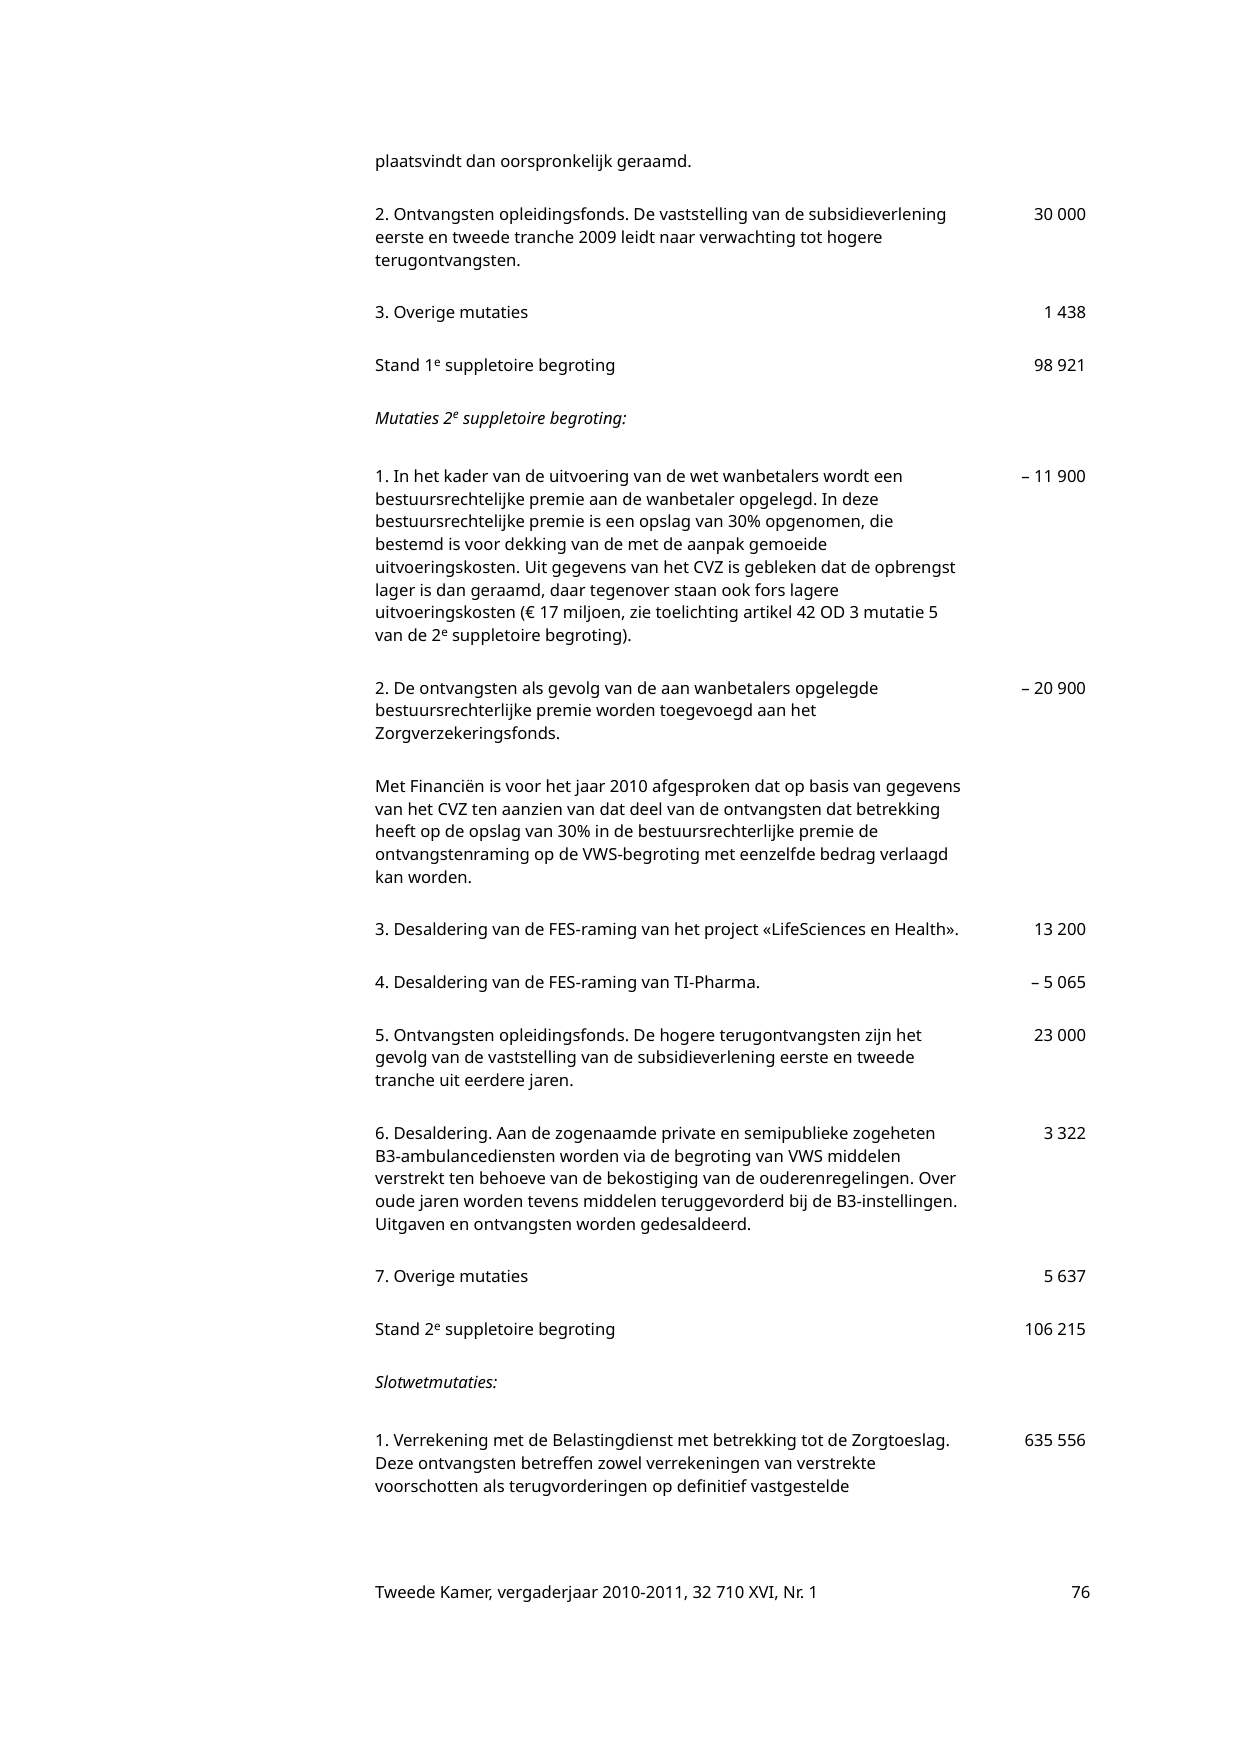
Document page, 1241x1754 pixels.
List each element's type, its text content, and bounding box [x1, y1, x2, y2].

table_cell 2. De ontvangsten als gevolg van de aan wanbetalers opgelegde bestuursrechterlijke premie worden toegevoegd aan het Zorgverzekeringsfonds. Met Financiën is voor het jaar 2010 afgesproken dat op basis van gegevens van het CVZ ten aanzien van dat deel van de ontvangsten dat betrekking heeft op de opslag van 30% in de bestuursrechterlijke premie de ontvangstenraming op de VWS-begroting met eenzelfde bedrag verlaagd kan worden. [375, 676, 961, 918]
table_cell [961, 1371, 1090, 1429]
table_cell 3. Overige mutaties [375, 301, 961, 353]
table_cell – 11 900 [961, 465, 1090, 676]
table_cell 5. Ontvangsten opleidingsfonds. De hogere terugontvangsten zijn het gevolg van de vaststelling van de subsidieverlening eerste en tweede tranche uit eerdere jaren. [375, 1024, 961, 1122]
table_cell plaatsvindt dan oorspronkelijk geraamd. [375, 150, 961, 203]
table_cell Mutaties 2e suppletoire begroting: [375, 406, 961, 465]
table_cell 1. In het kader van de uitvoering van de wet wanbetalers wordt een bestuursrechtelijke premie aan de wanbetaler opgelegd. In deze bestuursrechtelijke premie is een opslag van 30% opgenomen, die bestemd is voor dekking van de met de aanpak gemoeide uitvoeringskosten. Uit gegevens van het CVZ is gebleken dat de opbrengst lager is dan geraamd, daar tegenover staan ook fors lagere uitvoeringskosten (€ 17 miljoen, zie toelichting artikel 42 OD 3 mutatie 5 van de 2e suppletoire begroting). [375, 465, 961, 676]
table_cell – 5 065 [961, 971, 1090, 1023]
table_cell 635 556 [961, 1429, 1090, 1497]
table_cell 1 438 [961, 301, 1090, 353]
table_cell Stand 1e suppletoire begroting [375, 354, 961, 406]
table_cell 5 637 [961, 1265, 1090, 1318]
table_cell 6. Desaldering. Aan de zogenaamde private en semipublieke zogeheten B3-ambulancediensten worden via de begroting van VWS middelen verstrekt ten behoeve van de bekostiging van de ouderenregelingen. Over oude jaren worden tevens middelen teruggevorderd bij de B3-instellingen. Uitgaven en ontvangsten worden gedesaldeerd. [375, 1122, 961, 1265]
table_cell [961, 150, 1090, 203]
table_cell 13 200 [961, 918, 1090, 971]
table_cell [961, 406, 1090, 465]
table_cell 2. Ontvangsten opleidingsfonds. De vaststelling van de subsidieverlening eerste en tweede tranche 2009 leidt naar verwachting tot hogere terugontvangsten. [375, 203, 961, 301]
table_cell 1. Verrekening met de Belastingdienst met betrekking tot de Zorgtoeslag. Deze ontvangsten betreffen zowel verrekeningen van verstrekte voorschotten als terugvorderingen op definitief vastgestelde [375, 1429, 961, 1497]
table_cell 3. Desaldering van de FES-raming van het project «LifeSciences en Health». [375, 918, 961, 971]
table_cell 7. Overige mutaties [375, 1265, 961, 1318]
table_cell Slotwetmutaties: [375, 1371, 961, 1429]
table_cell 98 921 [961, 354, 1090, 406]
table_cell 106 215 [961, 1318, 1090, 1371]
table_cell 30 000 [961, 203, 1090, 301]
table_cell 3 322 [961, 1122, 1090, 1265]
table_cell 23 000 [961, 1024, 1090, 1122]
table_cell – 20 900 [961, 676, 1090, 918]
table_cell Stand 2e suppletoire begroting [375, 1318, 961, 1371]
table_cell 4. Desaldering van de FES-raming van TI-Pharma. [375, 971, 961, 1023]
